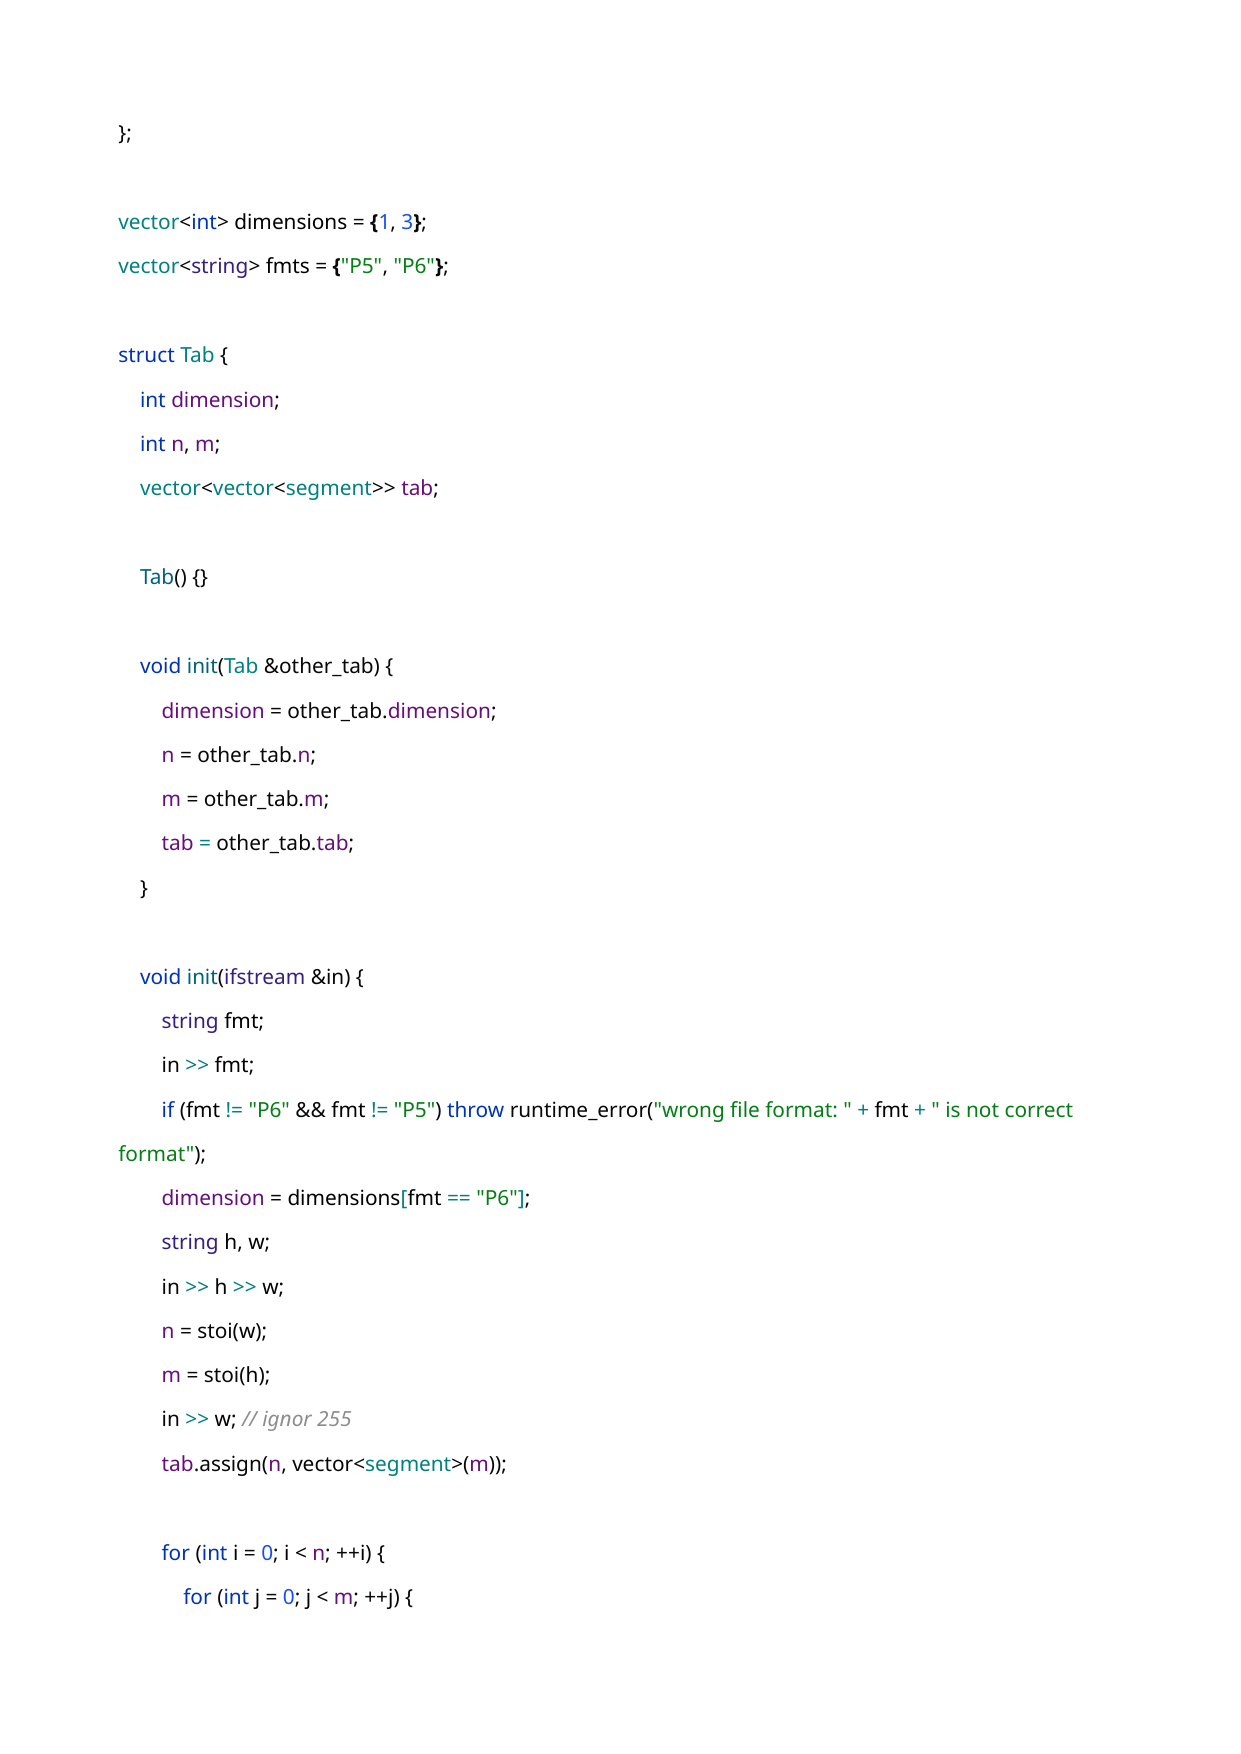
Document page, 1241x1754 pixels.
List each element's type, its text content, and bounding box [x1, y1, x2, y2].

text }; vector<int> dimensions = {1, 3}; vector<string> fmts = {"P5", "P6"}; struct Tab { int dimension; int n, m; vector<vector<segment>> tab; Tab() {} void init(Tab &other_tab) { dimension = other_tab.dimension; n = other_tab.n; m = other_tab.m; tab = other_tab.tab; } void init(ifstream &in) { string fmt; in >> fmt; if (fmt != "P6" && fmt != "P5") throw runtime_error("wrong file format: " + fmt + " is not correct format"); dimension = dimensions[fmt == "P6"]; string h, w; in >> h >> w; n = stoi(w); m = stoi(h); in >> w; // ignor 255 tab.assign(n, vector<segment>(m)); for (int i = 0; i < n; ++i) { for (int j = 0; j < m; ++j) { [118, 118, 1122, 1611]
